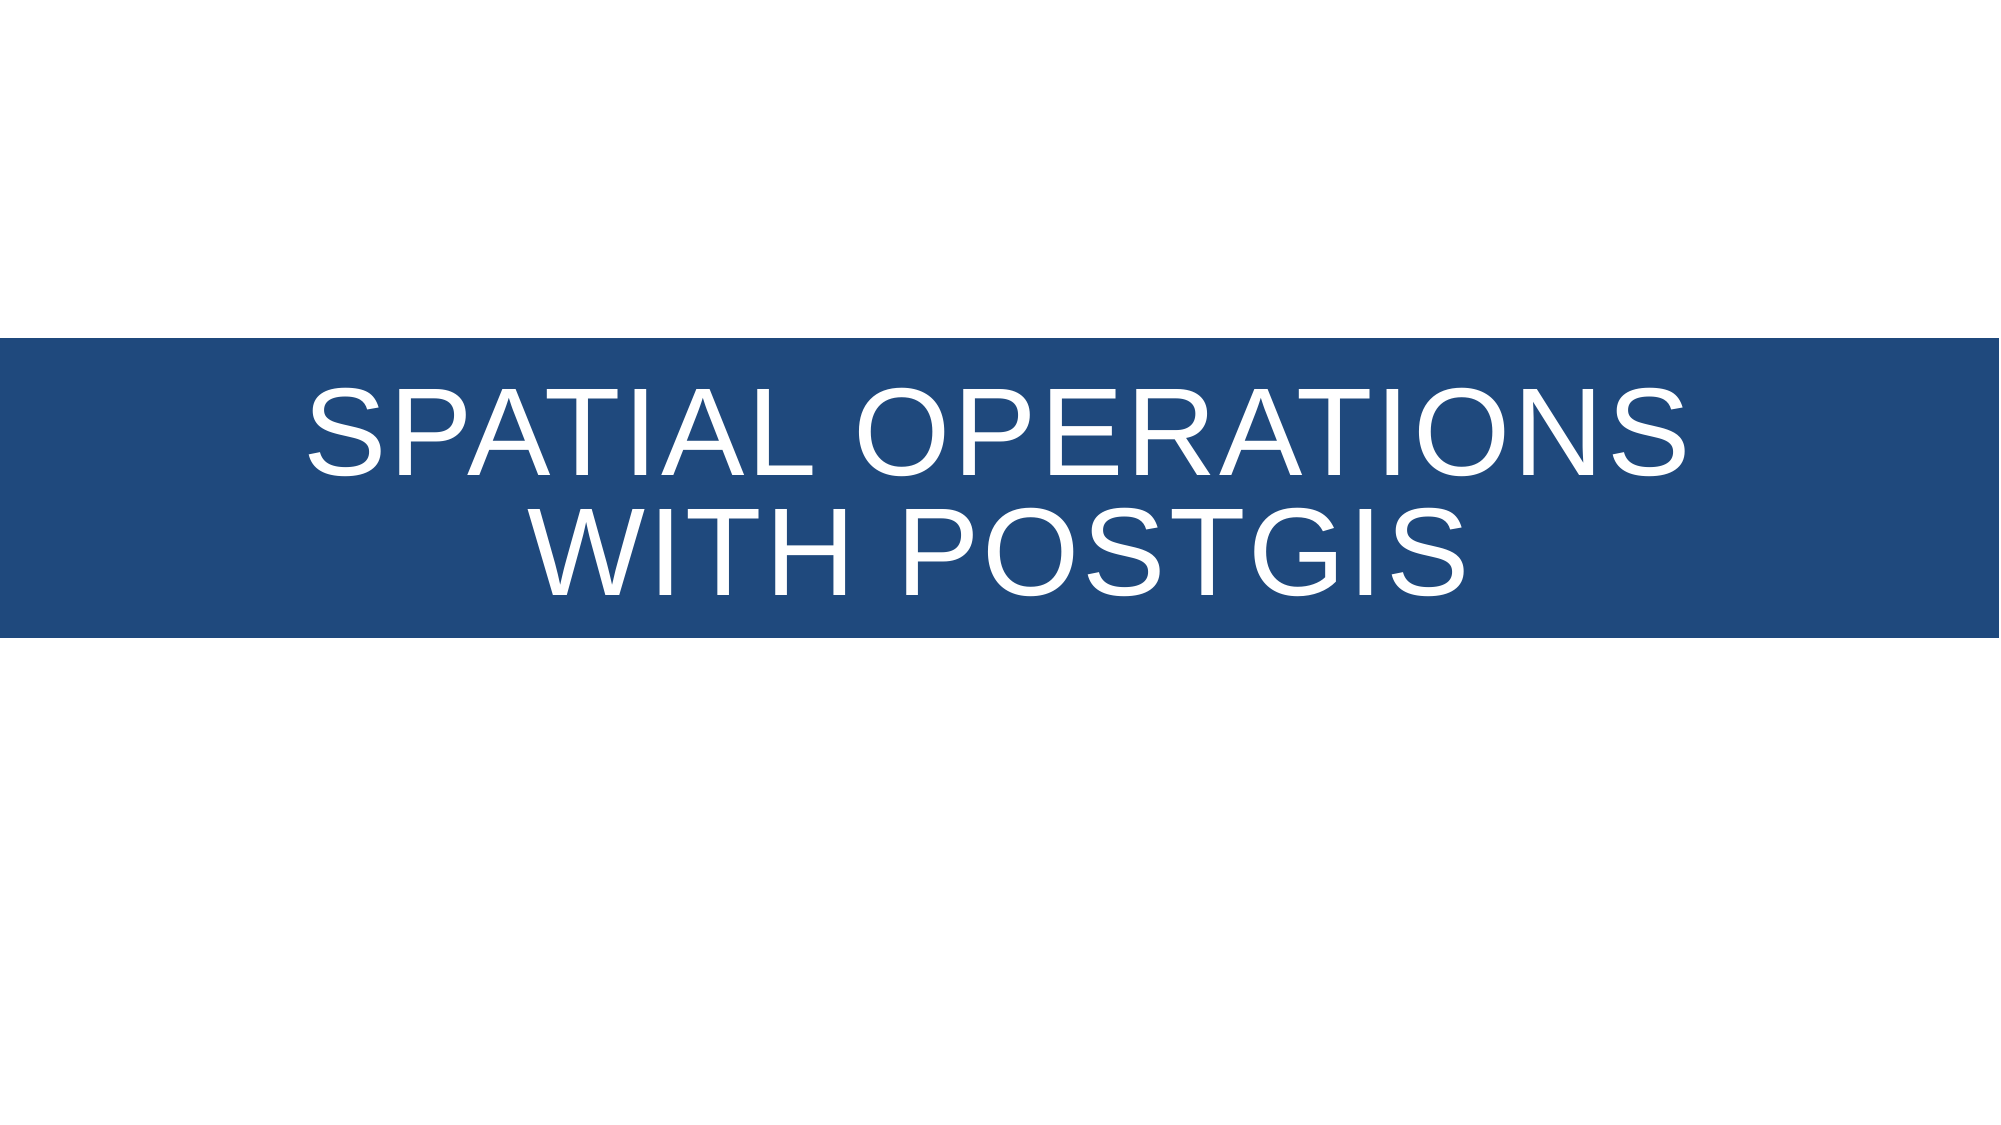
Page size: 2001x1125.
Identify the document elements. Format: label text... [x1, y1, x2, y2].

title Spatial Operations with PostGIS [136, 362, 1862, 638]
